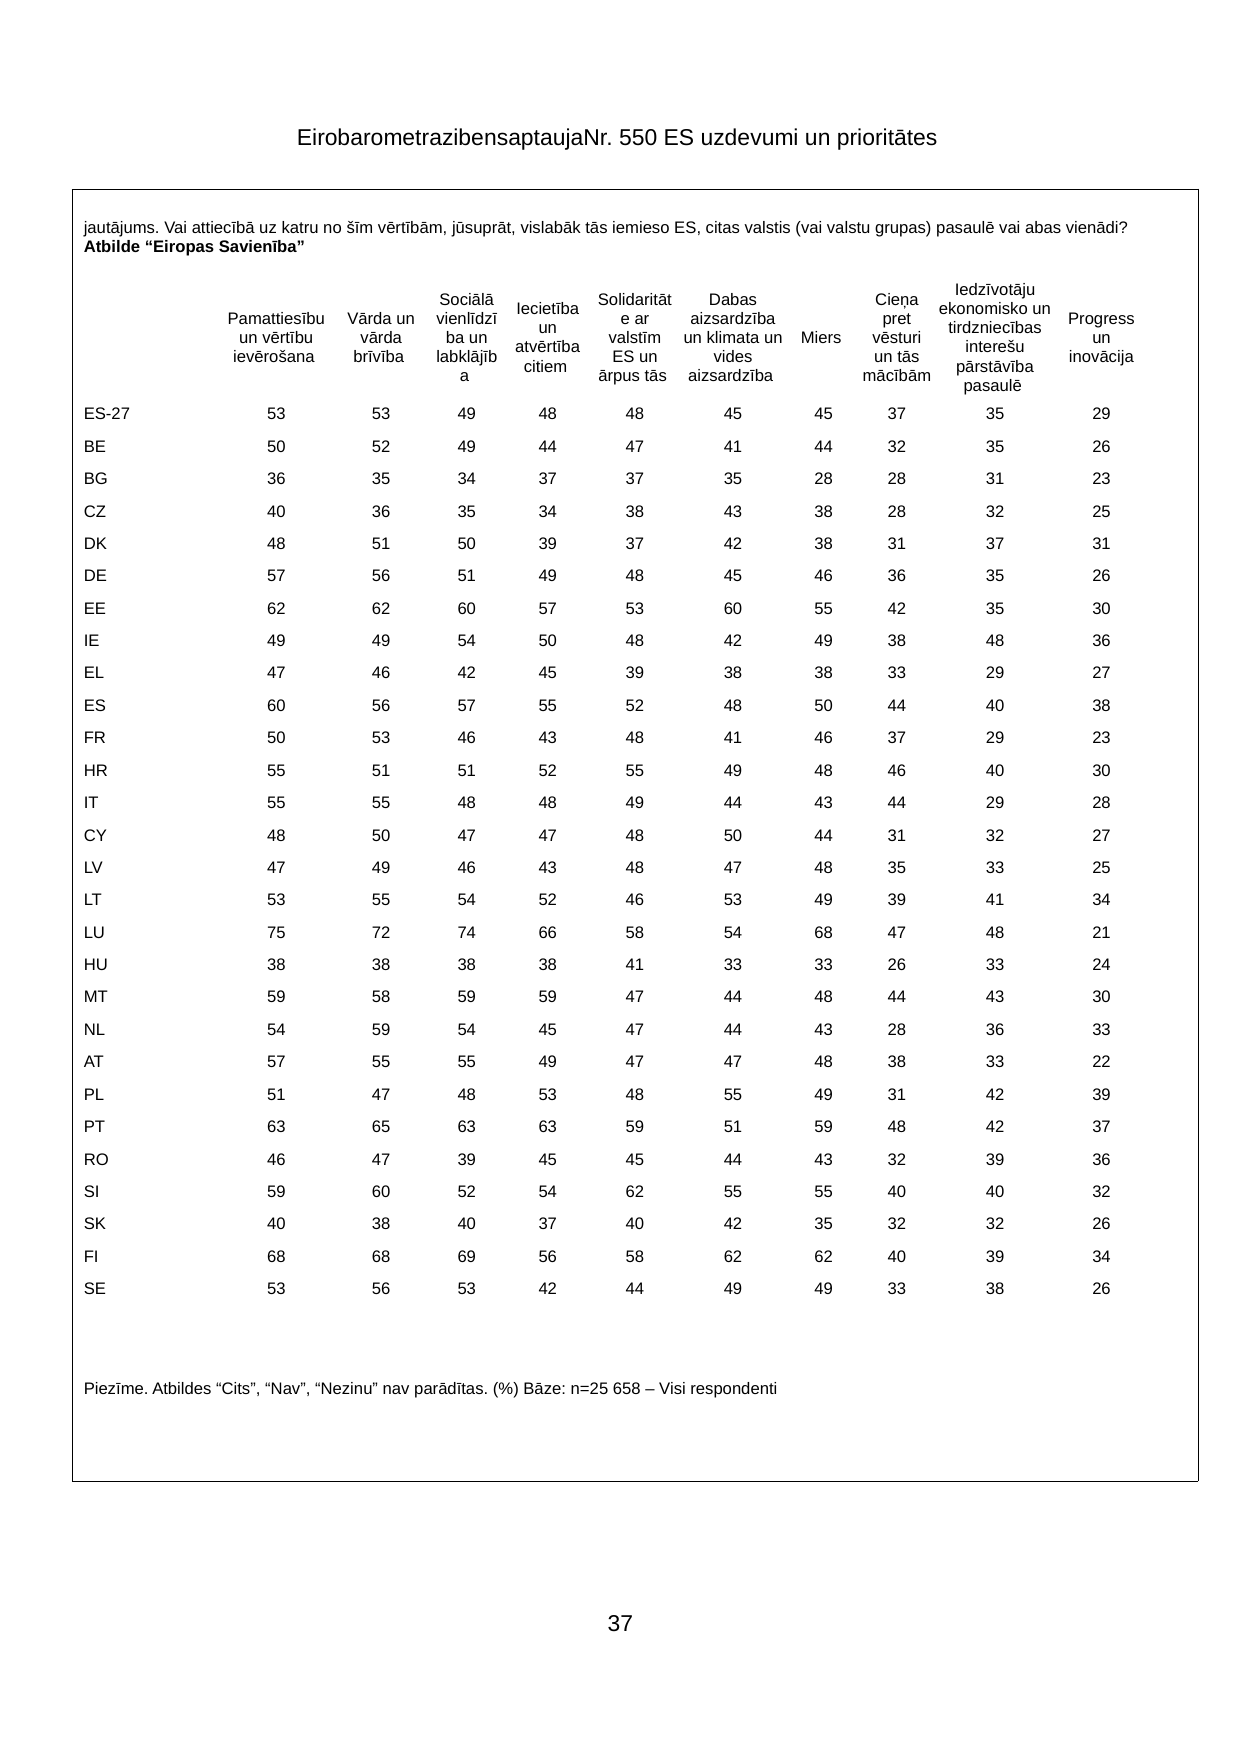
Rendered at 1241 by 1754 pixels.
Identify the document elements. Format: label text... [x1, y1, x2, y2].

table_cell 46 [430, 722, 503, 754]
table_cell 45 [592, 1143, 677, 1175]
table_cell [1055, 1305, 1148, 1337]
table_cell 50 [788, 689, 858, 722]
table_cell PL [81, 1078, 151, 1110]
table_cell 40 [935, 1175, 1054, 1207]
table_cell 41 [677, 722, 788, 754]
table_cell 46 [332, 657, 430, 689]
table_cell DE [81, 560, 151, 592]
table_cell 62 [592, 1175, 677, 1207]
table_cell 58 [592, 1240, 677, 1272]
table_cell LU [81, 916, 151, 948]
table_cell [151, 786, 220, 819]
table_cell 53 [503, 1078, 592, 1110]
table_cell 59 [220, 1175, 332, 1207]
table_cell 28 [858, 463, 935, 495]
table_cell [151, 722, 220, 754]
table_cell 25 [1055, 495, 1148, 527]
table_cell 47 [503, 819, 592, 851]
table_cell 57 [430, 689, 503, 722]
table_cell [151, 495, 220, 527]
table_cell 38 [503, 948, 592, 981]
table_cell DK [81, 527, 151, 559]
table_cell [677, 1305, 788, 1337]
table_cell 33 [1055, 1013, 1148, 1046]
table_cell 48 [592, 398, 677, 430]
table_cell 47 [332, 1143, 430, 1175]
table_cell 62 [332, 592, 430, 624]
table_cell 48 [220, 819, 332, 851]
table_cell 40 [935, 689, 1054, 722]
table_cell 47 [677, 1046, 788, 1078]
table_cell 48 [788, 1046, 858, 1078]
table_cell 35 [935, 430, 1054, 462]
table_cell 51 [332, 527, 430, 559]
table_cell 48 [592, 560, 677, 592]
table_cell 38 [1055, 689, 1148, 722]
table_cell [151, 754, 220, 786]
table_cell 49 [788, 1078, 858, 1110]
table_cell LV [81, 851, 151, 883]
table_cell 37 [592, 463, 677, 495]
table_cell [332, 1305, 430, 1337]
table_cell 44 [677, 981, 788, 1013]
table_cell 45 [677, 560, 788, 592]
table_cell 28 [858, 495, 935, 527]
table_cell 68 [788, 916, 858, 948]
table_cell CY [81, 819, 151, 851]
table_cell 34 [503, 495, 592, 527]
table_cell Piezīme. Atbildes “Cits”, “Nav”, “Nezinu” nav parādītas. (%) Bāze: n=25 658 – Visi respondenti [81, 1337, 1148, 1440]
table_cell [151, 463, 220, 495]
table_cell 37 [858, 722, 935, 754]
table_cell 41 [935, 884, 1054, 916]
table_header jautājums. Vai attiecībā uz katru no šīm vērtībām, jūsuprāt, vislabāk tās iemieso ES, citas valstis (vai valstu grupas) pasaulē vai abas vienādi? Atbilde “Eiropas Savienība” [81, 198, 1148, 277]
table_cell 38 [858, 1046, 935, 1078]
table_cell LT [81, 884, 151, 916]
table_cell 55 [788, 1175, 858, 1207]
table_cell 39 [935, 1143, 1054, 1175]
table_cell 33 [935, 851, 1054, 883]
table_cell [151, 1272, 220, 1305]
table_cell 49 [332, 624, 430, 657]
table_cell 50 [503, 624, 592, 657]
table_cell 44 [788, 430, 858, 462]
table_cell 38 [430, 948, 503, 981]
table_cell RO [81, 1143, 151, 1175]
table_cell [151, 624, 220, 657]
table_cell 43 [503, 722, 592, 754]
table_cell 32 [858, 1143, 935, 1175]
table_cell 44 [677, 786, 788, 819]
table_cell 48 [592, 722, 677, 754]
table_cell 47 [592, 430, 677, 462]
table_cell 39 [935, 1240, 1054, 1272]
table_cell 29 [1055, 398, 1148, 430]
table_cell 54 [503, 1175, 592, 1207]
table_cell 48 [503, 398, 592, 430]
table_cell [151, 1013, 220, 1046]
table_cell 59 [220, 981, 332, 1013]
table_cell Cieņa pret vēsturi un tās mācībām [858, 277, 935, 398]
table_cell 52 [503, 884, 592, 916]
table_cell 44 [788, 819, 858, 851]
table_cell 31 [858, 1078, 935, 1110]
table_cell 45 [677, 398, 788, 430]
table_cell 30 [1055, 592, 1148, 624]
table_cell 33 [935, 948, 1054, 981]
table_cell 48 [788, 754, 858, 786]
table_cell 21 [1055, 916, 1148, 948]
table_cell 55 [677, 1175, 788, 1207]
table_cell [151, 981, 220, 1013]
table_cell 40 [220, 495, 332, 527]
table_cell 33 [858, 657, 935, 689]
table_cell 56 [332, 560, 430, 592]
table_cell 51 [332, 754, 430, 786]
table_cell AT [81, 1046, 151, 1078]
table_cell [788, 1305, 858, 1337]
table_cell 55 [220, 786, 332, 819]
table_cell [151, 398, 220, 430]
table_cell 49 [503, 1046, 592, 1078]
table_cell 46 [788, 560, 858, 592]
table_cell 36 [858, 560, 935, 592]
table_cell 53 [220, 884, 332, 916]
table_cell 60 [332, 1175, 430, 1207]
table_cell 51 [220, 1078, 332, 1110]
table_cell 38 [935, 1272, 1054, 1305]
table_cell 58 [332, 981, 430, 1013]
table_cell CZ [81, 495, 151, 527]
table_cell 40 [220, 1208, 332, 1240]
table_cell 52 [503, 754, 592, 786]
table_cell 29 [935, 657, 1054, 689]
table_cell 68 [332, 1240, 430, 1272]
table_cell 48 [592, 624, 677, 657]
table_cell 31 [935, 463, 1054, 495]
table_cell 52 [430, 1175, 503, 1207]
table_cell 24 [1055, 948, 1148, 981]
table_cell BE [81, 430, 151, 462]
table_cell FI [81, 1240, 151, 1272]
table_cell [151, 560, 220, 592]
table_cell 55 [503, 689, 592, 722]
table_cell 58 [592, 916, 677, 948]
table_cell 46 [858, 754, 935, 786]
table_cell [151, 277, 220, 398]
table_cell 43 [677, 495, 788, 527]
table_cell PT [81, 1110, 151, 1143]
table_cell 37 [1055, 1110, 1148, 1143]
table_cell 42 [858, 592, 935, 624]
table_cell 57 [220, 560, 332, 592]
table_cell 33 [858, 1272, 935, 1305]
table_cell 56 [332, 1272, 430, 1305]
table_cell 25 [1055, 851, 1148, 883]
table_cell 35 [858, 851, 935, 883]
table_cell 45 [503, 657, 592, 689]
table_cell 55 [592, 754, 677, 786]
table_cell 37 [503, 463, 592, 495]
table_cell FR [81, 722, 151, 754]
table_cell 47 [430, 819, 503, 851]
table_cell 26 [1055, 1208, 1148, 1240]
table_cell 34 [430, 463, 503, 495]
table_cell 44 [503, 430, 592, 462]
table_cell 54 [430, 884, 503, 916]
table_cell 28 [858, 1013, 935, 1046]
table_cell 39 [503, 527, 592, 559]
table_cell 44 [858, 981, 935, 1013]
table_cell 54 [677, 916, 788, 948]
table_cell 48 [220, 527, 332, 559]
table_cell 39 [430, 1143, 503, 1175]
table_cell 27 [1055, 819, 1148, 851]
table_cell 49 [220, 624, 332, 657]
table_cell 63 [220, 1110, 332, 1143]
table_cell 38 [677, 657, 788, 689]
table_cell 42 [677, 527, 788, 559]
table_cell 43 [503, 851, 592, 883]
table_cell 34 [1055, 1240, 1148, 1272]
table_cell 49 [430, 430, 503, 462]
table_cell [858, 1305, 935, 1337]
table_cell Vārda un vārda brīvība [332, 277, 430, 398]
table_cell 59 [332, 1013, 430, 1046]
table_cell 49 [332, 851, 430, 883]
table_cell 53 [332, 398, 430, 430]
table_cell 55 [332, 1046, 430, 1078]
table_cell 44 [858, 786, 935, 819]
table_cell 41 [592, 948, 677, 981]
table_cell 47 [592, 981, 677, 1013]
table_cell [151, 948, 220, 981]
table_cell 72 [332, 916, 430, 948]
table_cell 49 [677, 1272, 788, 1305]
table_cell 46 [788, 722, 858, 754]
table_cell 45 [503, 1143, 592, 1175]
table_cell 38 [332, 1208, 430, 1240]
table_cell 28 [1055, 786, 1148, 819]
table_cell 44 [677, 1143, 788, 1175]
table_cell 45 [503, 1013, 592, 1046]
table_cell 47 [220, 851, 332, 883]
table_cell 40 [935, 754, 1054, 786]
table_cell [151, 592, 220, 624]
table_cell 48 [592, 1078, 677, 1110]
table_cell ES-27 [81, 398, 151, 430]
table_cell 47 [677, 851, 788, 883]
table_cell 66 [503, 916, 592, 948]
table_cell 49 [592, 786, 677, 819]
table_cell 32 [858, 1208, 935, 1240]
table_cell Iedzīvotāju ekonomisko un tirdzniecības interešu pārstāvība pasaulē [935, 277, 1054, 398]
table_cell 39 [858, 884, 935, 916]
table_cell 35 [788, 1208, 858, 1240]
table_cell 48 [592, 819, 677, 851]
table_cell 36 [220, 463, 332, 495]
table_cell 49 [677, 754, 788, 786]
table_cell HU [81, 948, 151, 981]
table_cell 35 [935, 398, 1054, 430]
table_cell 48 [858, 1110, 935, 1143]
table_cell 39 [1055, 1078, 1148, 1110]
table_cell 40 [858, 1240, 935, 1272]
table_cell 50 [332, 819, 430, 851]
table_cell 48 [592, 851, 677, 883]
table_cell 44 [592, 1272, 677, 1305]
table_cell [151, 527, 220, 559]
table_cell 63 [503, 1110, 592, 1143]
table_cell 32 [935, 819, 1054, 851]
table_cell 29 [935, 722, 1054, 754]
table_cell [81, 277, 151, 398]
table_cell 32 [1055, 1175, 1148, 1207]
table_cell [430, 1305, 503, 1337]
table_cell 42 [430, 657, 503, 689]
table_cell 53 [220, 398, 332, 430]
table_cell 55 [788, 592, 858, 624]
table_cell 36 [1055, 624, 1148, 657]
table_cell 69 [430, 1240, 503, 1272]
table_cell 48 [430, 1078, 503, 1110]
table_cell 42 [935, 1078, 1054, 1110]
table_cell 43 [788, 786, 858, 819]
table_cell 28 [788, 463, 858, 495]
table_cell 38 [788, 527, 858, 559]
table_cell 26 [1055, 430, 1148, 462]
table_cell 53 [677, 884, 788, 916]
table_cell 54 [430, 1013, 503, 1046]
table_cell 59 [503, 981, 592, 1013]
table_cell 27 [1055, 657, 1148, 689]
table_cell 33 [935, 1046, 1054, 1078]
table_cell Progress un inovācija [1055, 277, 1148, 398]
table_cell EE [81, 592, 151, 624]
table_cell 51 [430, 560, 503, 592]
table_cell 51 [430, 754, 503, 786]
table_cell Sociālā vienlīdzība un labklājība [430, 277, 503, 398]
table_cell MT [81, 981, 151, 1013]
table_cell 38 [332, 948, 430, 981]
table_cell 48 [935, 916, 1054, 948]
table_cell 38 [220, 948, 332, 981]
table_cell 42 [677, 624, 788, 657]
table_cell 55 [220, 754, 332, 786]
table_cell ES [81, 689, 151, 722]
table_cell 65 [332, 1110, 430, 1143]
table_cell 47 [220, 657, 332, 689]
table_cell 38 [858, 624, 935, 657]
table_cell 53 [332, 722, 430, 754]
table_cell [503, 1305, 592, 1337]
table_cell 33 [677, 948, 788, 981]
table_cell [81, 1305, 151, 1337]
table_cell 45 [788, 398, 858, 430]
table_cell 37 [935, 527, 1054, 559]
table_cell 35 [332, 463, 430, 495]
table_cell [151, 1305, 220, 1337]
table_cell 26 [1055, 560, 1148, 592]
table_cell 38 [788, 657, 858, 689]
table_cell 75 [220, 916, 332, 948]
table_cell 48 [935, 624, 1054, 657]
table_cell 37 [858, 398, 935, 430]
table_cell 59 [592, 1110, 677, 1143]
table_cell 49 [788, 1272, 858, 1305]
table_cell SE [81, 1272, 151, 1305]
table_cell 48 [788, 981, 858, 1013]
table_cell 38 [592, 495, 677, 527]
table_cell 48 [788, 851, 858, 883]
table_cell 54 [220, 1013, 332, 1046]
table_cell 36 [935, 1013, 1054, 1046]
table_cell 68 [220, 1240, 332, 1272]
table_cell [151, 851, 220, 883]
table_cell 51 [677, 1110, 788, 1143]
table_cell BG [81, 463, 151, 495]
table_cell 59 [788, 1110, 858, 1143]
table_cell 26 [858, 948, 935, 981]
table_cell 49 [788, 884, 858, 916]
table_cell 48 [503, 786, 592, 819]
table_cell 50 [430, 527, 503, 559]
table_cell 55 [430, 1046, 503, 1078]
table_cell 39 [592, 657, 677, 689]
table_cell 44 [858, 689, 935, 722]
table_cell [151, 1046, 220, 1078]
table_cell 59 [430, 981, 503, 1013]
table_cell 30 [1055, 754, 1148, 786]
table_cell [220, 1305, 332, 1337]
table_cell 52 [332, 430, 430, 462]
table_cell [151, 916, 220, 948]
table_cell 43 [788, 1143, 858, 1175]
table_cell 29 [935, 786, 1054, 819]
table_cell 23 [1055, 722, 1148, 754]
table_cell SI [81, 1175, 151, 1207]
table_cell 54 [430, 624, 503, 657]
table_cell 47 [858, 916, 935, 948]
table_cell [151, 1110, 220, 1143]
table_cell IE [81, 624, 151, 657]
table_cell SK [81, 1208, 151, 1240]
table_cell [151, 1143, 220, 1175]
table_cell 32 [858, 430, 935, 462]
table_cell 56 [332, 689, 430, 722]
table_cell 46 [430, 851, 503, 883]
table_cell 52 [592, 689, 677, 722]
table_cell Dabas aizsardzība un klimata un vides aizsardzība [677, 277, 788, 398]
table_cell 60 [677, 592, 788, 624]
table_cell EL [81, 657, 151, 689]
table_cell 53 [592, 592, 677, 624]
table_cell 50 [220, 430, 332, 462]
table_cell 48 [430, 786, 503, 819]
table_cell 57 [220, 1046, 332, 1078]
table_cell 42 [935, 1110, 1054, 1143]
table_cell 35 [935, 560, 1054, 592]
table_cell 35 [677, 463, 788, 495]
table_cell 43 [935, 981, 1054, 1013]
table_cell 37 [503, 1208, 592, 1240]
table_cell 55 [677, 1078, 788, 1110]
table_cell 22 [1055, 1046, 1148, 1078]
table_cell 48 [677, 689, 788, 722]
table_cell [151, 819, 220, 851]
table_cell 62 [788, 1240, 858, 1272]
table_cell 42 [677, 1208, 788, 1240]
table_cell 32 [935, 1208, 1054, 1240]
table_cell 42 [503, 1272, 592, 1305]
table_cell 38 [788, 495, 858, 527]
table_cell [151, 1240, 220, 1272]
table_cell 36 [1055, 1143, 1148, 1175]
table_cell HR [81, 754, 151, 786]
table_cell [151, 1175, 220, 1207]
table_cell Pamattiesību un vērtību ievērošana [220, 277, 332, 398]
table_cell 55 [332, 884, 430, 916]
table_cell 43 [788, 1013, 858, 1046]
table_cell 26 [1055, 1272, 1148, 1305]
table_cell 46 [592, 884, 677, 916]
table_cell 57 [503, 592, 592, 624]
table_cell [592, 1305, 677, 1337]
table_cell 50 [220, 722, 332, 754]
table_cell [151, 657, 220, 689]
table_cell [935, 1305, 1054, 1337]
table_cell NL [81, 1013, 151, 1046]
table_cell 50 [677, 819, 788, 851]
table_cell 60 [430, 592, 503, 624]
table_cell 41 [677, 430, 788, 462]
table_cell 35 [430, 495, 503, 527]
table_cell 32 [935, 495, 1054, 527]
table_cell [151, 1078, 220, 1110]
table_cell 34 [1055, 884, 1148, 916]
table_cell 40 [430, 1208, 503, 1240]
table_cell Solidaritāte ar valstīm ES un ārpus tās [592, 277, 677, 398]
table_cell 31 [858, 527, 935, 559]
table_cell 49 [430, 398, 503, 430]
table_cell 74 [430, 916, 503, 948]
table_cell [151, 1208, 220, 1240]
table_cell 62 [677, 1240, 788, 1272]
table_cell 40 [592, 1208, 677, 1240]
table_cell [151, 884, 220, 916]
table_cell 55 [332, 786, 430, 819]
table_cell Miers [788, 277, 858, 398]
table_cell [151, 689, 220, 722]
table_cell 44 [677, 1013, 788, 1046]
table_cell 53 [430, 1272, 503, 1305]
table_cell 47 [592, 1046, 677, 1078]
table_cell [151, 430, 220, 462]
table_cell 49 [788, 624, 858, 657]
table_cell 62 [220, 592, 332, 624]
table_cell 30 [1055, 981, 1148, 1013]
table_cell 56 [503, 1240, 592, 1272]
table_cell IT [81, 786, 151, 819]
table_cell 31 [858, 819, 935, 851]
table_cell 53 [220, 1272, 332, 1305]
table_cell 47 [592, 1013, 677, 1046]
table_cell 47 [332, 1078, 430, 1110]
table_cell 40 [858, 1175, 935, 1207]
table_cell 33 [788, 948, 858, 981]
table_cell 23 [1055, 463, 1148, 495]
table_cell 35 [935, 592, 1054, 624]
table_cell 37 [592, 527, 677, 559]
table_cell 46 [220, 1143, 332, 1175]
table_cell Iecietība un atvērtība citiem [503, 277, 592, 398]
table_cell 60 [220, 689, 332, 722]
table_cell 36 [332, 495, 430, 527]
table_cell 31 [1055, 527, 1148, 559]
table_cell 63 [430, 1110, 503, 1143]
table_cell 49 [503, 560, 592, 592]
